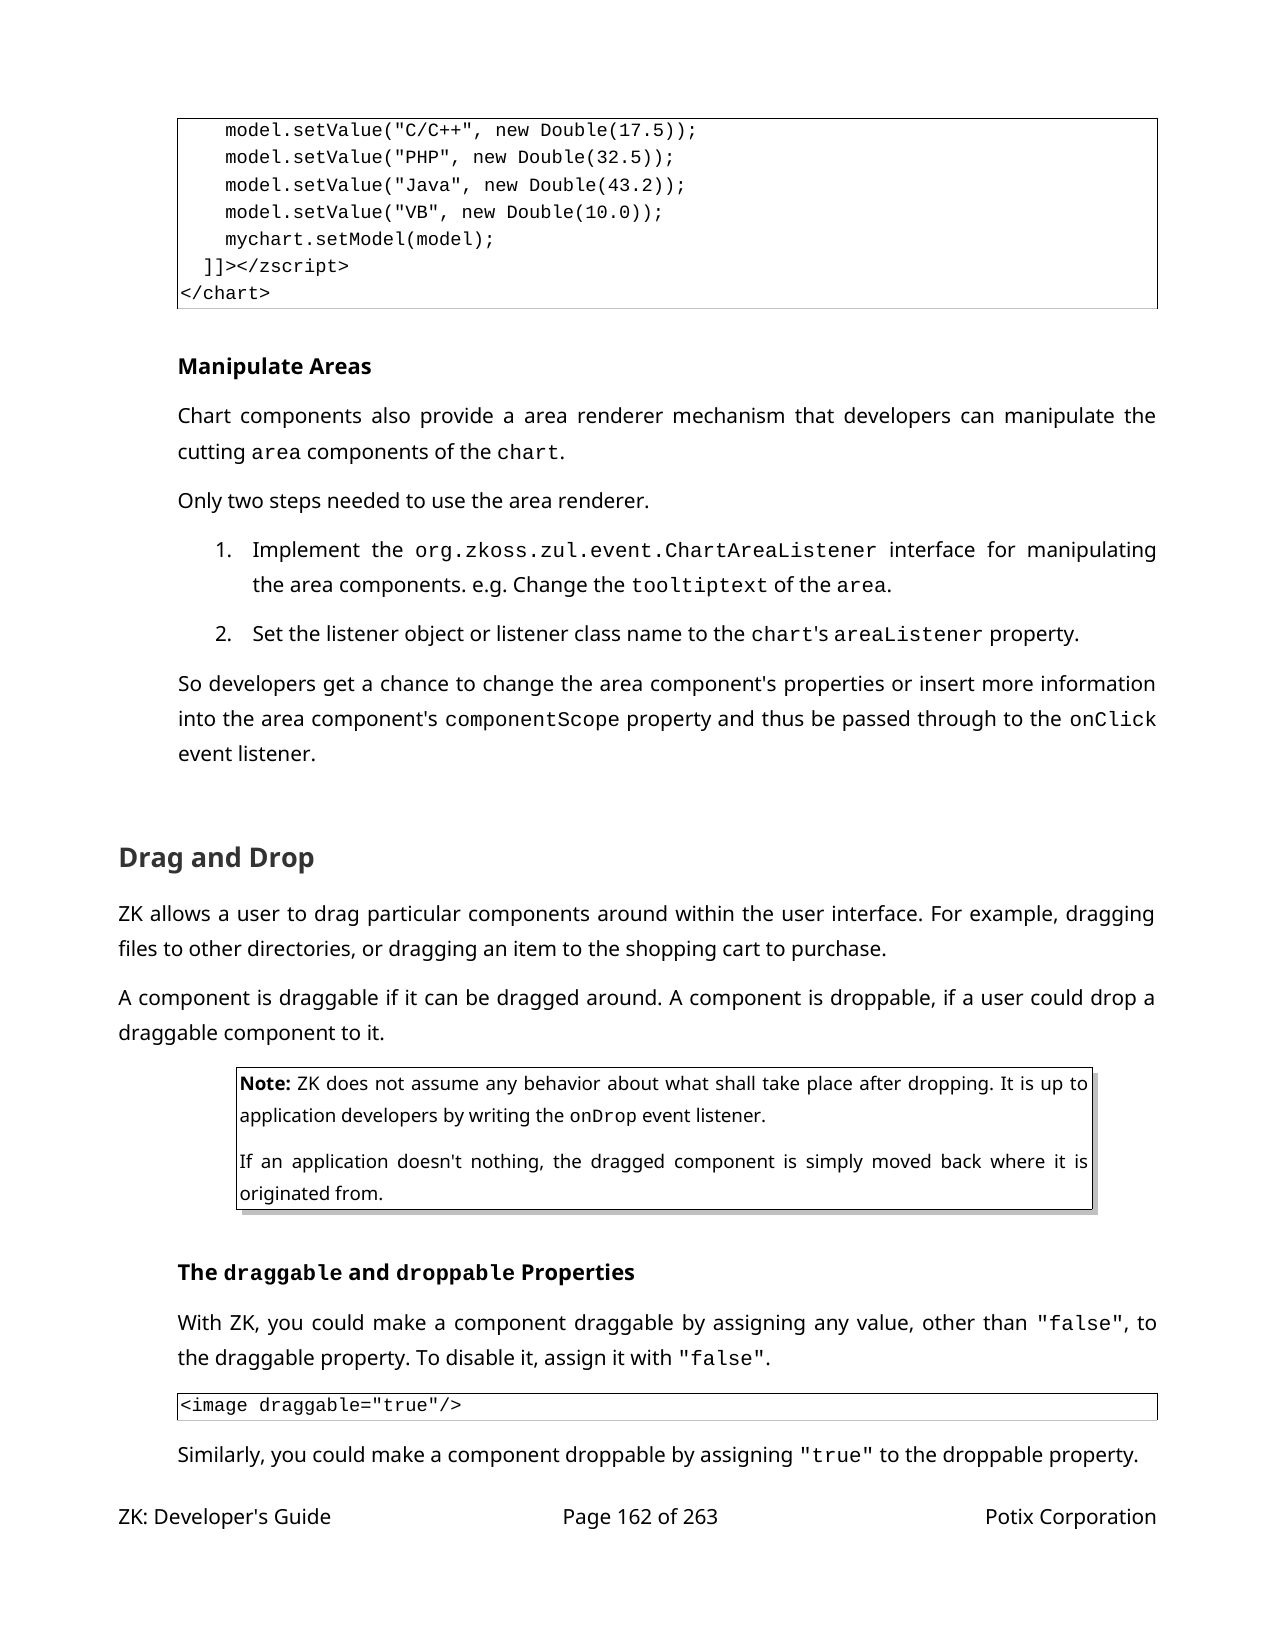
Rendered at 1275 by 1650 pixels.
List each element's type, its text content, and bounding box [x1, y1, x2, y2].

text model.setValue("C/C++", new Double(17.5)); [178, 119, 1157, 142]
text ]]></zscript> [178, 254, 1157, 278]
text ZK allows a user to drag particular components around within the user interface. For example, dragging files to other directories, or dragging an item to the shopping cart to purchase. [118, 899, 1157, 962]
list Set the listener object or listener class name to the chart's areaListener property. [215, 619, 1157, 648]
text model.setValue("Java", new Double(43.2)); [178, 172, 1157, 197]
text A component is draggable if it can be dragged around. A component is droppable, if a user could drop a draggable component to it. [118, 983, 1157, 1046]
text <image draggable="true"/> [178, 1394, 1157, 1420]
text </chart> [178, 281, 1157, 308]
text With ZK, you could make a component draggable by assigning any value, other than "false", to the draggable property. To disable it, assign it with "false". [177, 1308, 1157, 1372]
subtitle Manipulate Areas [177, 351, 1157, 381]
text model.setValue("VB", new Double(10.0)); [178, 200, 1157, 224]
list Implement the org.zkoss.zul.event.ChartAreaListener interface for manipulating the area components. e.g. Change the tooltiptext of the area. [215, 535, 1157, 599]
text Note: ZK does not assume any behavior about what shall take place after dropping. It is up to application developers by writing the onDrop event listener. [237, 1068, 1092, 1128]
text Only two steps needed to use the area renderer. [177, 486, 1157, 514]
text Chart components also provide a area renderer mechanism that developers can manipulate the cutting area components of the chart. [177, 402, 1157, 465]
text model.setValue("PHP", new Double(32.5)); [178, 145, 1157, 169]
text mychart.setModel(model); [178, 227, 1157, 251]
text So developers get a chance to change the area component's properties or insert more information into the area component's componentScope property and thus be passed through to the onClick event listener. [178, 669, 1157, 768]
text Similarly, you could make a component droppable by assigning "true" to the droppable property. [177, 1441, 1157, 1469]
text If an application doesn't nothing, the dragged component is simply moved back where it is originated from. [237, 1145, 1092, 1209]
subtitle The draggable and droppable Properties [177, 1257, 1157, 1287]
subtitle Drag and Drop [118, 838, 1157, 875]
